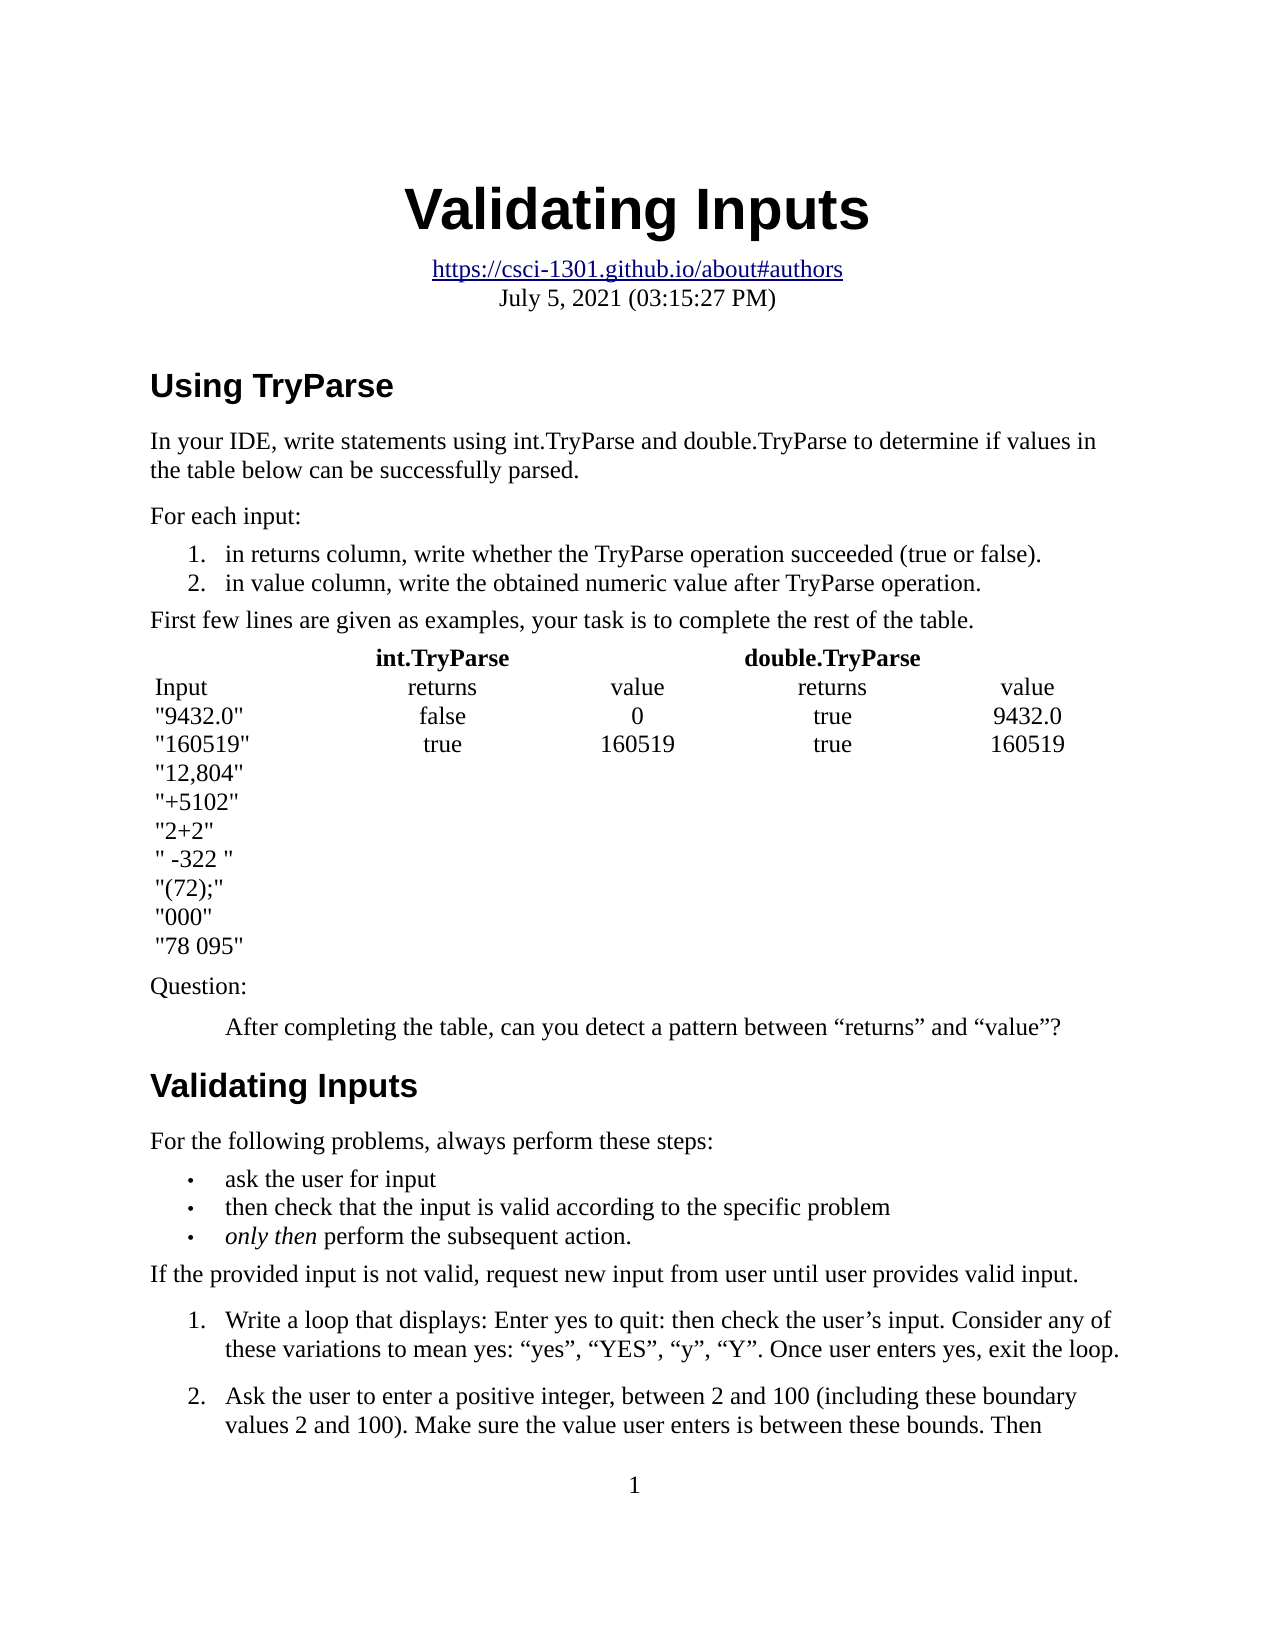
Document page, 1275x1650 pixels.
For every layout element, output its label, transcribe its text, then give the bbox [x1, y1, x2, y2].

table_cell [540, 816, 735, 844]
table_cell [540, 845, 735, 873]
text July 5, 2021 (03:15:27 PM) [150, 283, 1125, 312]
table_header [540, 643, 735, 672]
table_cell [345, 845, 540, 873]
table_cell 9432.0 [930, 701, 1125, 729]
list ask the user for input [187, 1164, 1125, 1192]
subtitle Validating Inputs [150, 1066, 1125, 1104]
table_cell 160519 [540, 730, 735, 758]
list in returns column, write whether the TryParse operation succeeded (true or false). [187, 539, 1125, 568]
table_cell [540, 931, 735, 959]
table_cell [930, 902, 1125, 931]
table_header [930, 643, 1125, 672]
table_cell [735, 931, 930, 959]
table_cell [540, 787, 735, 816]
table_cell [345, 816, 540, 844]
table_cell "12,804" [150, 758, 345, 787]
table_cell [735, 787, 930, 816]
table_cell "2+2" [150, 816, 345, 844]
list Write a loop that displays: Enter yes to quit: then check the user’s input. Consider any of these variations to mean yes: “yes”, “YES”, “y”, “Y”. Once user enters yes, exit the loop. [187, 1306, 1125, 1363]
table_cell [735, 816, 930, 844]
list Ask the user to enter a positive integer, between 2 and 100 (including these boundary values 2 and 100). Make sure the value user enters is between these bounds. Then [187, 1381, 1125, 1438]
table_cell value [540, 672, 735, 701]
list then check that the input is valid according to the specific problem [187, 1192, 1125, 1221]
table_cell false [345, 701, 540, 729]
table_cell [930, 816, 1125, 844]
table_cell [930, 758, 1125, 787]
table_cell [930, 787, 1125, 816]
table_cell [345, 873, 540, 902]
list only then perform the subsequent action. [187, 1221, 1125, 1250]
table_cell "+5102" [150, 787, 345, 816]
table_cell 160519 [930, 730, 1125, 758]
table_cell returns [345, 672, 540, 701]
table_header double.TryParse [735, 643, 930, 672]
table_cell "160519" [150, 730, 345, 758]
table_cell value [930, 672, 1125, 701]
table_cell 0 [540, 701, 735, 729]
table_cell [930, 931, 1125, 959]
table_cell [735, 873, 930, 902]
table_cell [345, 758, 540, 787]
table_cell [345, 902, 540, 931]
table_cell "000" [150, 902, 345, 931]
table_cell [540, 902, 735, 931]
table_cell [540, 758, 735, 787]
table_cell true [735, 730, 930, 758]
text In your IDE, write statements using int.TryParse and double.TryParse to determine if values in the table below can be successfully parsed. [150, 426, 1125, 483]
text First few lines are given as examples, your task is to complete the rest of the table. [150, 606, 1125, 634]
table_cell Input [150, 672, 345, 701]
list in value column, write the obtained numeric value after TryParse operation. [187, 568, 1125, 597]
text If the provided input is not valid, request new input from user until user provides valid input. [150, 1259, 1125, 1288]
table_cell [735, 758, 930, 787]
table_cell " -322 " [150, 845, 345, 873]
table_cell [735, 902, 930, 931]
table_cell [930, 873, 1125, 902]
table_cell "78 095" [150, 931, 345, 959]
table_cell [735, 845, 930, 873]
text After completing the table, can you detect a pattern between “returns” and “value”? [225, 1012, 1125, 1041]
table_cell "(72);" [150, 873, 345, 902]
table_header [150, 643, 345, 672]
table_cell [930, 845, 1125, 873]
subtitle Using TryParse [150, 366, 1125, 404]
title Validating Inputs [150, 175, 1125, 242]
table_cell [540, 873, 735, 902]
table_cell "9432.0" [150, 701, 345, 729]
text Question: [150, 971, 1125, 1000]
table_cell true [345, 730, 540, 758]
table_cell true [735, 701, 930, 729]
table_header int.TryParse [345, 643, 540, 672]
text For the following problems, always perform these steps: [150, 1126, 1125, 1155]
table_cell [345, 787, 540, 816]
text https://csci-1301.github.io/about#authors [150, 254, 1125, 283]
table_cell returns [735, 672, 930, 701]
table_cell [345, 931, 540, 959]
text For each input: [150, 501, 1125, 530]
